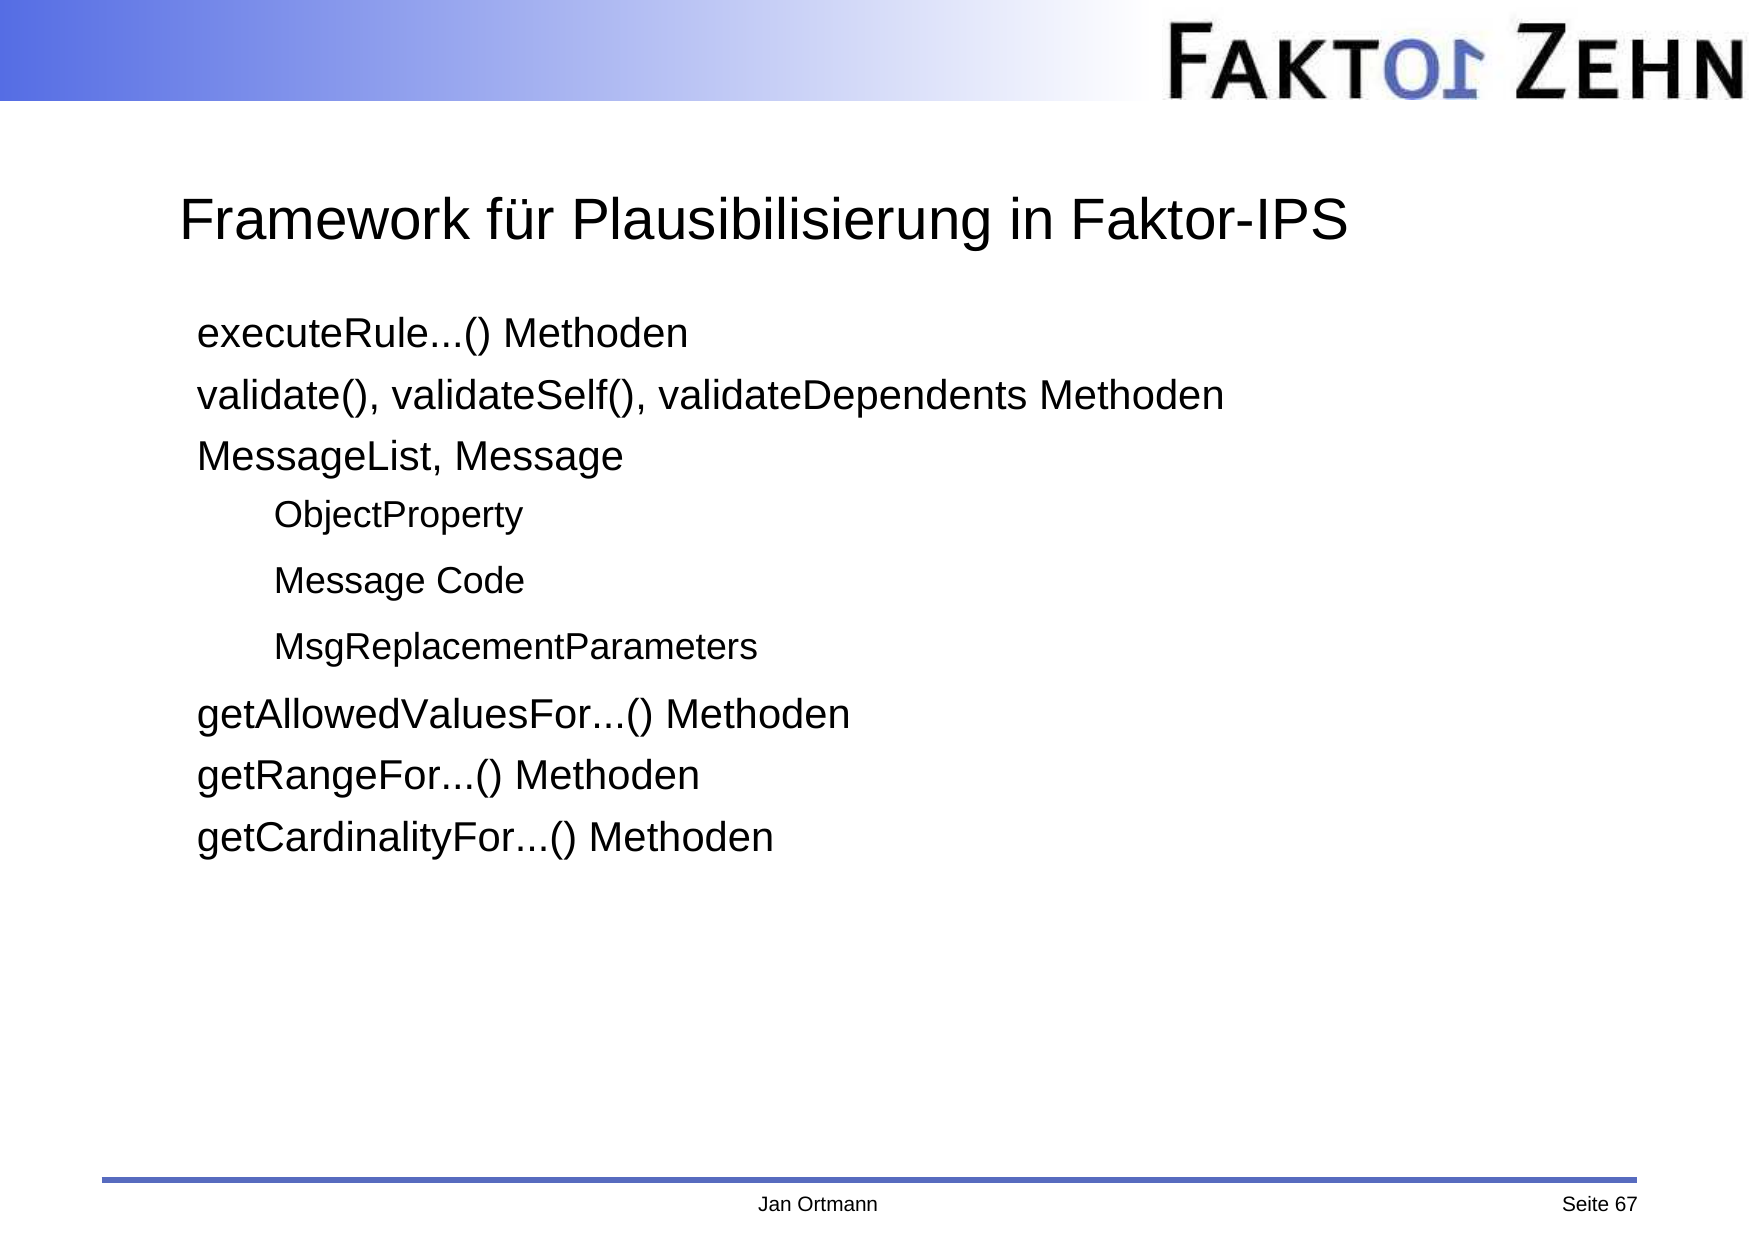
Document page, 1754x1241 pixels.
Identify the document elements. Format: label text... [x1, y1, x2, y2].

list executeRule...() Methoden validate(), validateSelf(), validateDependents Methoden MessageList, Message ObjectProperty Message Code MsgReplacementParameters getAllowedValuesFor...() Methoden getRangeFor...() Methoden getCardinalityFor...() Methoden [179, 310, 1576, 1078]
picture [1162, 7, 1752, 100]
title Framework für Plausibilisierung in Faktor-IPS [179, 142, 1576, 296]
